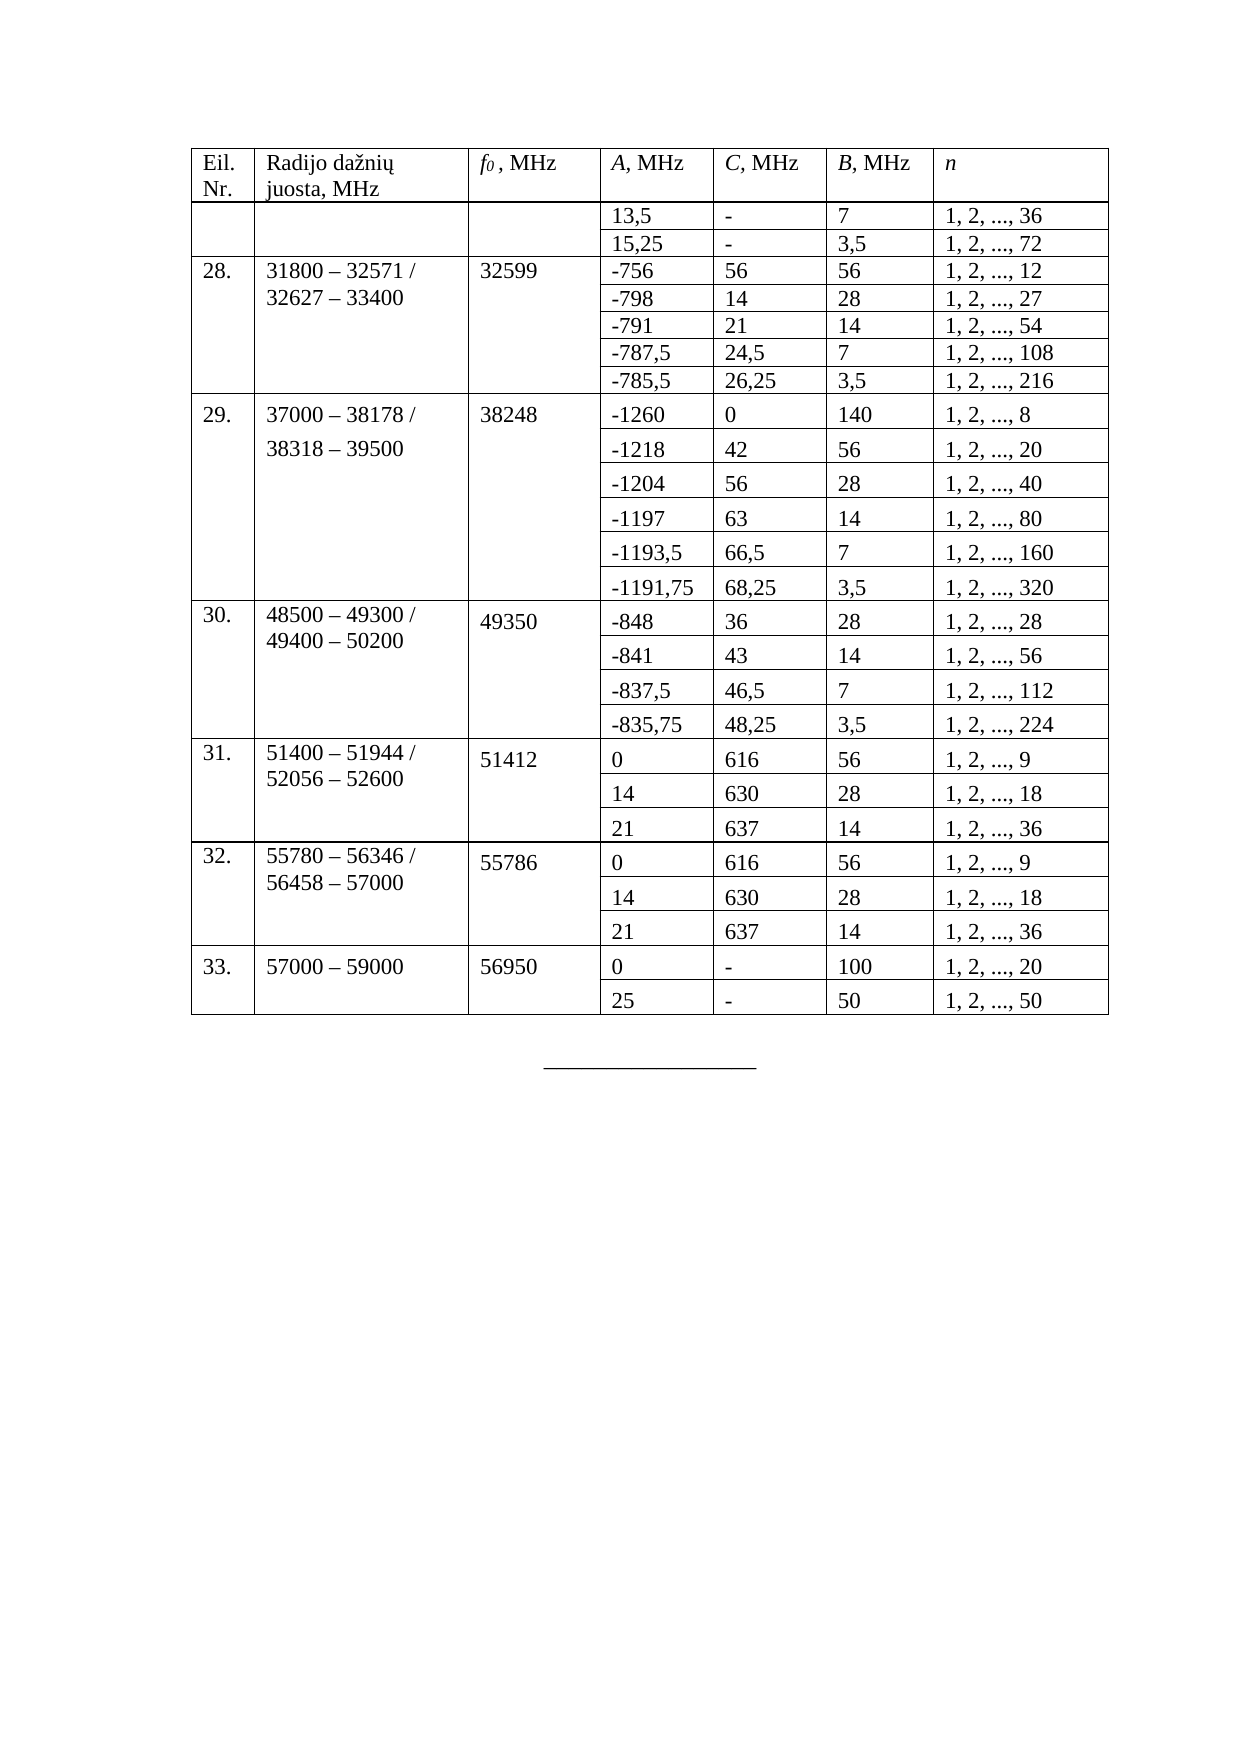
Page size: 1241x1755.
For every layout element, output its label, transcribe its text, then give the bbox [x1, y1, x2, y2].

table_cell 1, 2, ..., 40 [934, 463, 1108, 497]
table_cell 36 [714, 601, 826, 634]
table_cell 0 [601, 739, 713, 772]
table_cell - [714, 946, 826, 979]
table_cell 1, 2, ..., 320 [934, 567, 1108, 600]
table_cell -791 [601, 312, 713, 338]
table_cell 14 [601, 774, 713, 807]
table_cell 100 [827, 946, 933, 979]
table_cell 616 [714, 739, 826, 772]
table_cell 7 [827, 670, 933, 703]
table_cell 66,5 [714, 532, 826, 566]
table_cell 63 [714, 498, 826, 531]
table_cell 37000 – 38178 / 38318 – 39500 [255, 394, 468, 600]
table_cell 48,25 [714, 705, 826, 738]
table_cell 0 [714, 394, 826, 428]
table_cell 1, 2, ..., 80 [934, 498, 1108, 531]
table_cell 56 [827, 429, 933, 462]
table_cell 1, 2, ..., 28 [934, 601, 1108, 634]
table_header Eil. Nr. [192, 149, 254, 201]
table_cell 21 [601, 808, 713, 841]
table_cell 32. [192, 843, 254, 945]
table_cell 3,5 [827, 367, 933, 393]
table_cell [192, 203, 254, 256]
table_cell 7 [827, 339, 933, 366]
table_cell 1, 2, ..., 18 [934, 877, 1108, 910]
table_cell - [714, 230, 826, 256]
table_cell -1218 [601, 429, 713, 462]
table_cell 1, 2, ..., 27 [934, 285, 1108, 311]
table_cell 1, 2, ..., 36 [934, 911, 1108, 945]
table_cell 42 [714, 429, 826, 462]
table_cell 1, 2, ..., 50 [934, 980, 1108, 1014]
table_cell - [714, 203, 826, 229]
table_cell 48500 – 49300 / 49400 – 50200 [255, 601, 468, 738]
table_cell 55780 – 56346 / 56458 – 57000 [255, 843, 468, 945]
table_cell 637 [714, 808, 826, 841]
table_cell -841 [601, 636, 713, 669]
table_cell 0 [601, 843, 713, 876]
table_cell 1, 2, ..., 12 [934, 257, 1108, 283]
table_cell 3,5 [827, 230, 933, 256]
table_cell 14 [601, 877, 713, 910]
table_cell 28 [827, 774, 933, 807]
table_cell 21 [714, 312, 826, 338]
table_cell 13,5 [601, 203, 713, 229]
table_cell 1, 2, ..., 9 [934, 843, 1108, 876]
table_cell 1, 2, ..., 112 [934, 670, 1108, 703]
table_cell 50 [827, 980, 933, 1014]
table_cell -1191,75 [601, 567, 713, 600]
table_cell 1, 2, ..., 160 [934, 532, 1108, 566]
table_header n [934, 149, 1108, 201]
table_header Radijo dažnių juosta, MHz [255, 149, 468, 201]
table_cell 14 [827, 808, 933, 841]
table_cell -787,5 [601, 339, 713, 366]
table_cell -1204 [601, 463, 713, 497]
table_cell 55786 [469, 843, 600, 945]
table_cell [469, 203, 600, 256]
table_cell 46,5 [714, 670, 826, 703]
table_cell 26,25 [714, 367, 826, 393]
text _________________ [177, 1043, 1122, 1072]
table_cell 51412 [469, 739, 600, 841]
table_cell -837,5 [601, 670, 713, 703]
table_cell 14 [827, 911, 933, 945]
table_cell 32599 [469, 257, 600, 393]
table_cell 1, 2, ..., 216 [934, 367, 1108, 393]
table_cell 57000 – 59000 [255, 946, 468, 1014]
table_cell 43 [714, 636, 826, 669]
table_cell 14 [714, 285, 826, 311]
table_cell 1, 2, ..., 54 [934, 312, 1108, 338]
table_cell 31. [192, 739, 254, 841]
table_cell 24,5 [714, 339, 826, 366]
table_cell 7 [827, 532, 933, 566]
table_header A, MHz [601, 149, 713, 201]
table_cell 1, 2, ..., 8 [934, 394, 1108, 428]
table_cell 14 [827, 636, 933, 669]
table_cell 51400 – 51944 / 52056 – 52600 [255, 739, 468, 841]
table_cell 15,25 [601, 230, 713, 256]
table_cell -798 [601, 285, 713, 311]
table_cell 1, 2, ..., 9 [934, 739, 1108, 772]
table_cell 31800 – 32571 / 32627 – 33400 [255, 257, 468, 393]
table_cell 38248 [469, 394, 600, 600]
table_cell 1, 2, ..., 56 [934, 636, 1108, 669]
table_cell -835,75 [601, 705, 713, 738]
table_cell 28. [192, 257, 254, 393]
table_cell [255, 203, 468, 256]
table_header C, MHz [714, 149, 826, 201]
table_cell 1, 2, ..., 18 [934, 774, 1108, 807]
table_cell 630 [714, 774, 826, 807]
table_cell 30. [192, 601, 254, 738]
table_cell 28 [827, 285, 933, 311]
table_cell 1, 2, ..., 20 [934, 429, 1108, 462]
table_cell 1, 2, ..., 36 [934, 203, 1108, 229]
table_cell 56 [827, 257, 933, 283]
table_cell -785,5 [601, 367, 713, 393]
table_cell 28 [827, 601, 933, 634]
table_cell 1, 2, ..., 36 [934, 808, 1108, 841]
table_cell 28 [827, 877, 933, 910]
table_cell -848 [601, 601, 713, 634]
table_header f0 , MHz [469, 149, 600, 201]
table_cell 0 [601, 946, 713, 979]
table_cell -1193,5 [601, 532, 713, 566]
table_cell 1, 2, ..., 20 [934, 946, 1108, 979]
table_cell 1, 2, ..., 108 [934, 339, 1108, 366]
table_cell 25 [601, 980, 713, 1014]
table_cell 68,25 [714, 567, 826, 600]
table_cell 21 [601, 911, 713, 945]
table_cell 637 [714, 911, 826, 945]
table_cell -756 [601, 257, 713, 283]
table_cell -1197 [601, 498, 713, 531]
table_cell 7 [827, 203, 933, 229]
table_cell 56 [827, 843, 933, 876]
table_cell 28 [827, 463, 933, 497]
table_cell 29. [192, 394, 254, 600]
table_cell 1, 2, ..., 72 [934, 230, 1108, 256]
table_cell 56950 [469, 946, 600, 1014]
table_cell 616 [714, 843, 826, 876]
table_cell 140 [827, 394, 933, 428]
table_cell 49350 [469, 601, 600, 738]
table_cell 630 [714, 877, 826, 910]
table_cell - [714, 980, 826, 1014]
table_cell 14 [827, 498, 933, 531]
table_cell 56 [714, 463, 826, 497]
table_cell 3,5 [827, 705, 933, 738]
table_cell 1, 2, ..., 224 [934, 705, 1108, 738]
table_cell 3,5 [827, 567, 933, 600]
table_header B, MHz [827, 149, 933, 201]
table_cell -1260 [601, 394, 713, 428]
table_cell 56 [714, 257, 826, 283]
table_cell 14 [827, 312, 933, 338]
table_cell 33. [192, 946, 254, 1014]
table_cell 56 [827, 739, 933, 772]
